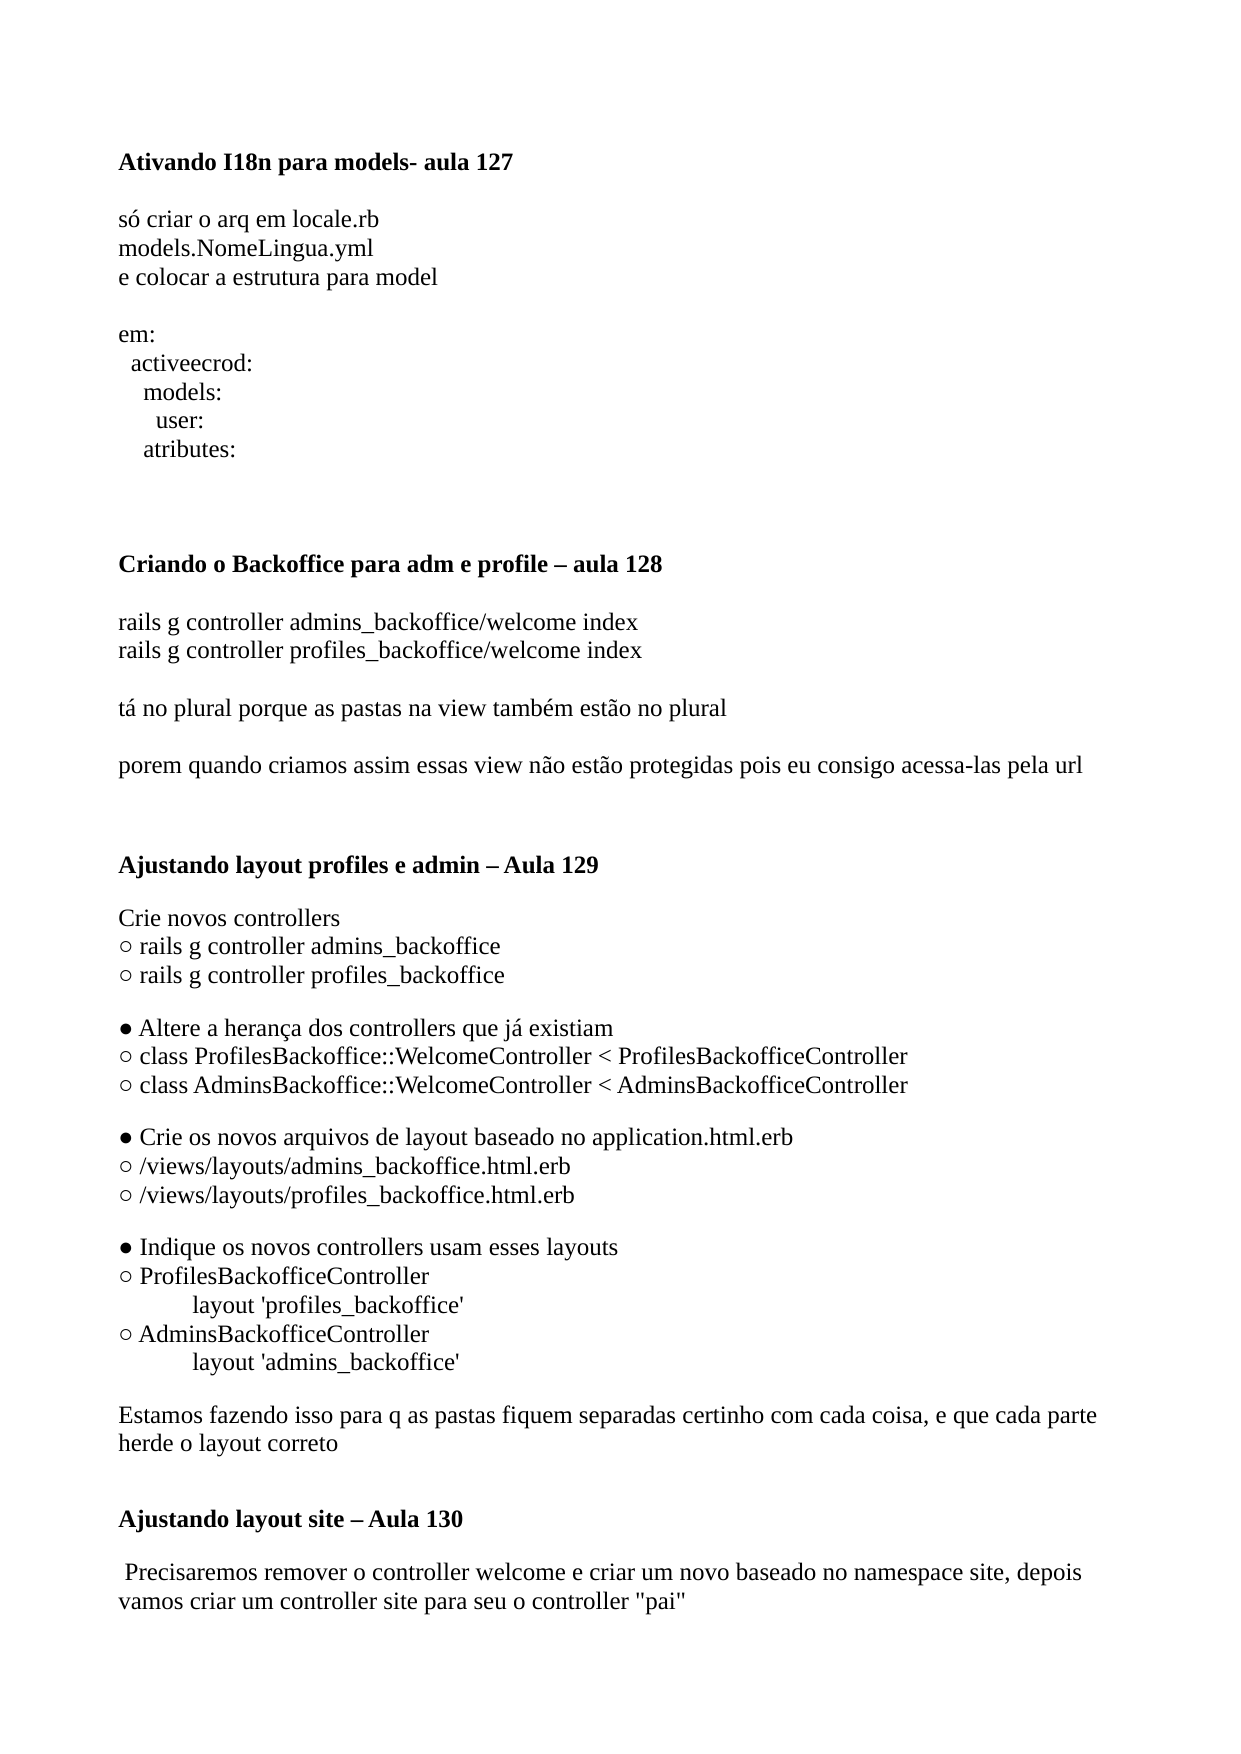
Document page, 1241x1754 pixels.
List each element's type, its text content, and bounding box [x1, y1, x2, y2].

text layout 'profiles_backoffice' [118, 1290, 1122, 1319]
text activeecrod: [118, 348, 1122, 377]
text layout 'admins_backoffice' [118, 1347, 1122, 1376]
text ○ rails g controller admins_backoffice [118, 931, 1122, 960]
text Ajustando layout site – Aula 130 [118, 1504, 1122, 1533]
text ● Altere a herança dos controllers que já existiam [118, 1013, 1122, 1041]
text ○ rails g controller profiles_backoffice [118, 960, 1122, 989]
text models.NomeLingua.yml [118, 233, 1122, 262]
text ○ ProfilesBackofficeController [118, 1261, 1122, 1290]
text user: [118, 406, 1122, 434]
text Crie novos controllers [118, 903, 1122, 931]
text e colocar a estrutura para model [118, 262, 1122, 291]
text tá no plural porque as pastas na view também estão no plural [118, 693, 1122, 722]
text atributes: [118, 434, 1122, 463]
text models: [118, 377, 1122, 406]
text Precisaremos remover o controller welcome e criar um novo baseado no namespace site, depois vamos criar um controller site para seu o controller "pai" [118, 1557, 1122, 1614]
text em: [118, 319, 1122, 348]
text rails g controller profiles_backoffice/welcome index [118, 636, 1122, 664]
text só criar o arq em locale.rb [118, 204, 1122, 233]
text Ativando I18n para models- aula 127 [118, 147, 1122, 176]
text ○ /views/layouts/profiles_backoffice.html.erb [118, 1180, 1122, 1209]
text Ajustando layout profiles e admin – Aula 129 [118, 850, 1122, 879]
text ○ class ProfilesBackoffice::WelcomeController < ProfilesBackofficeController [118, 1041, 1122, 1070]
text Estamos fazendo isso para q as pastas fiquem separadas certinho com cada coisa, e que cada parte herde o layout correto [118, 1400, 1122, 1457]
text porem quando criamos assim essas view não estão protegidas pois eu consigo acessa-las pela url [118, 751, 1122, 779]
text Criando o Backoffice para adm e profile – aula 128 [118, 549, 1122, 578]
text ● Indique os novos controllers usam esses layouts [118, 1232, 1122, 1261]
text ○ AdminsBackofficeController [118, 1319, 1122, 1347]
text ● Crie os novos arquivos de layout baseado no application.html.erb [118, 1122, 1122, 1151]
text ○ /views/layouts/admins_backoffice.html.erb [118, 1151, 1122, 1180]
text rails g controller admins_backoffice/welcome index [118, 607, 1122, 636]
text ○ class AdminsBackoffice::WelcomeController < AdminsBackofficeController [118, 1070, 1122, 1099]
